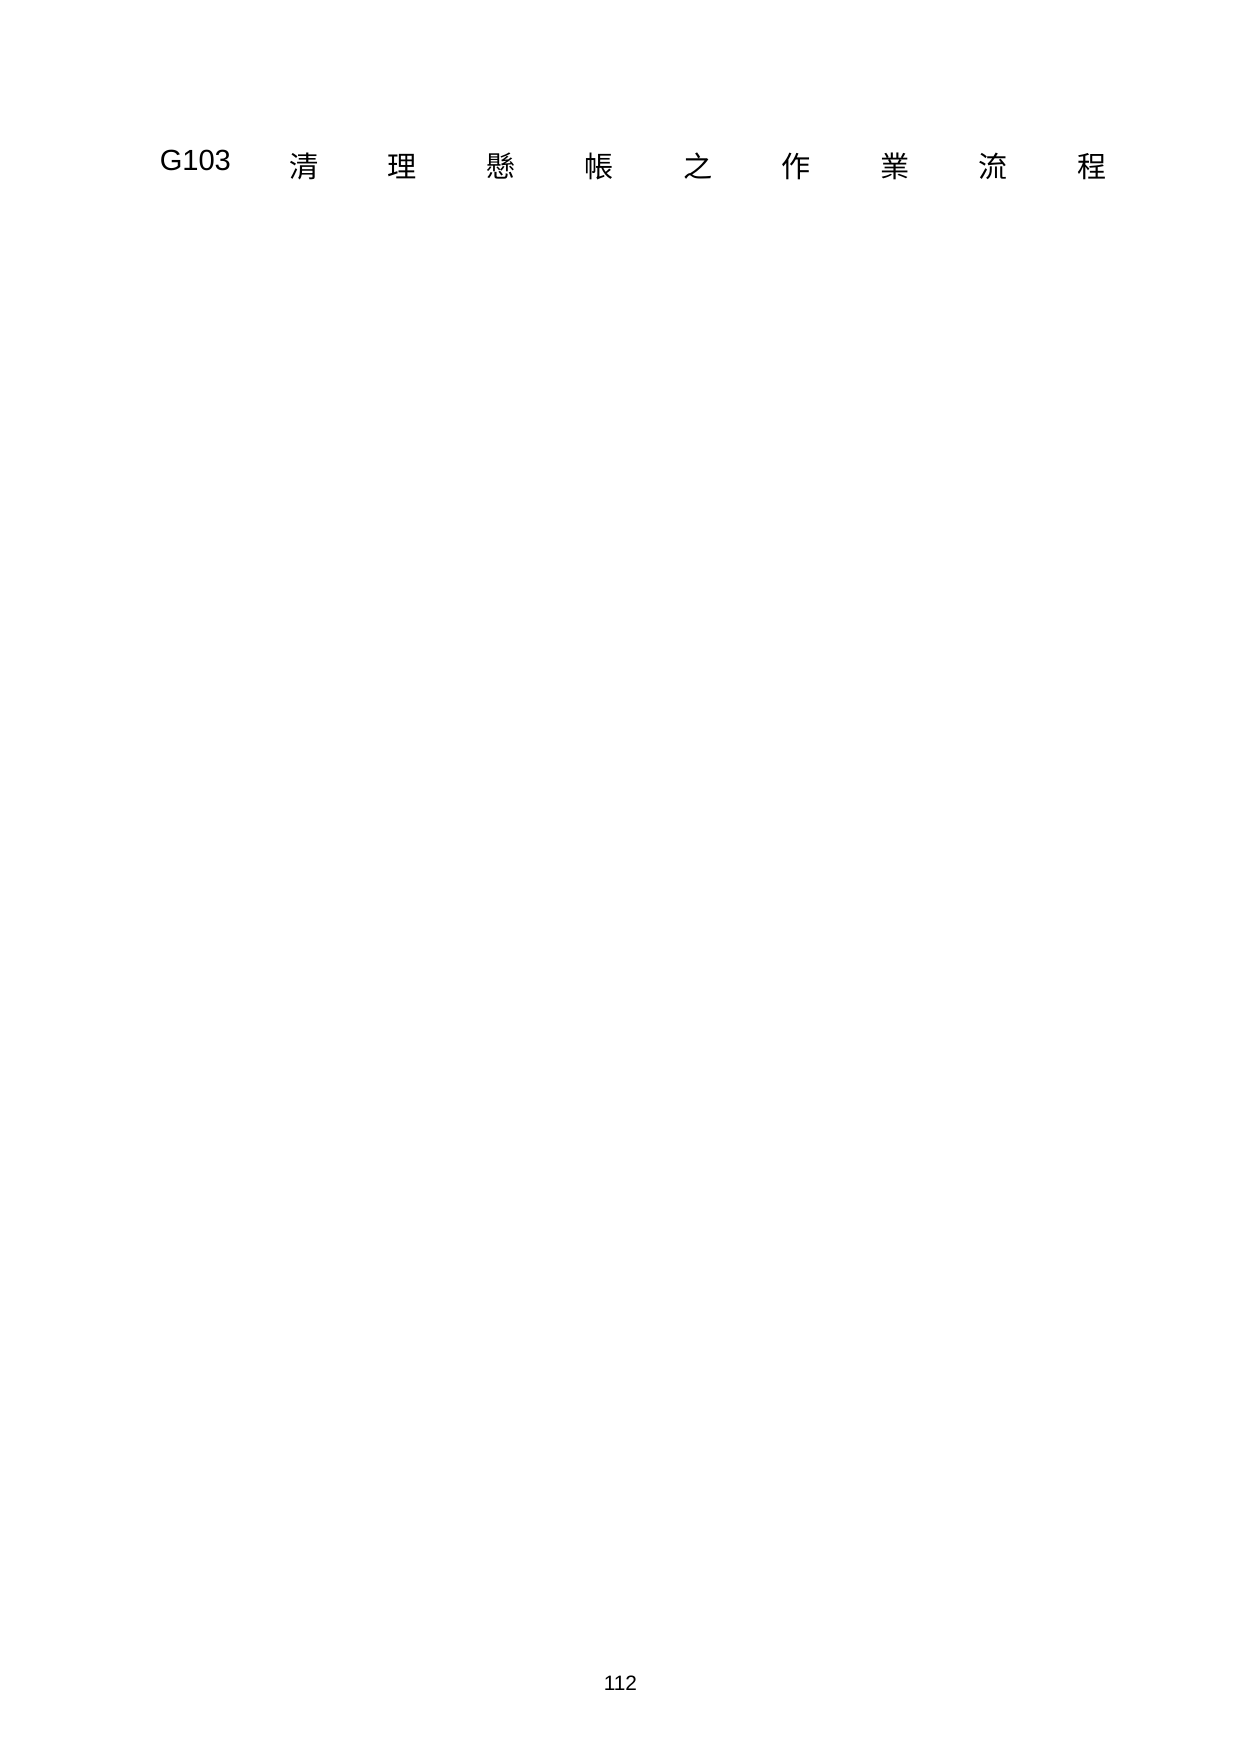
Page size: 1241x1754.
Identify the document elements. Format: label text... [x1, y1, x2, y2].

table_header G103 [124, 127, 278, 221]
table_header 清理懸帳之作業流程 [278, 127, 1118, 221]
